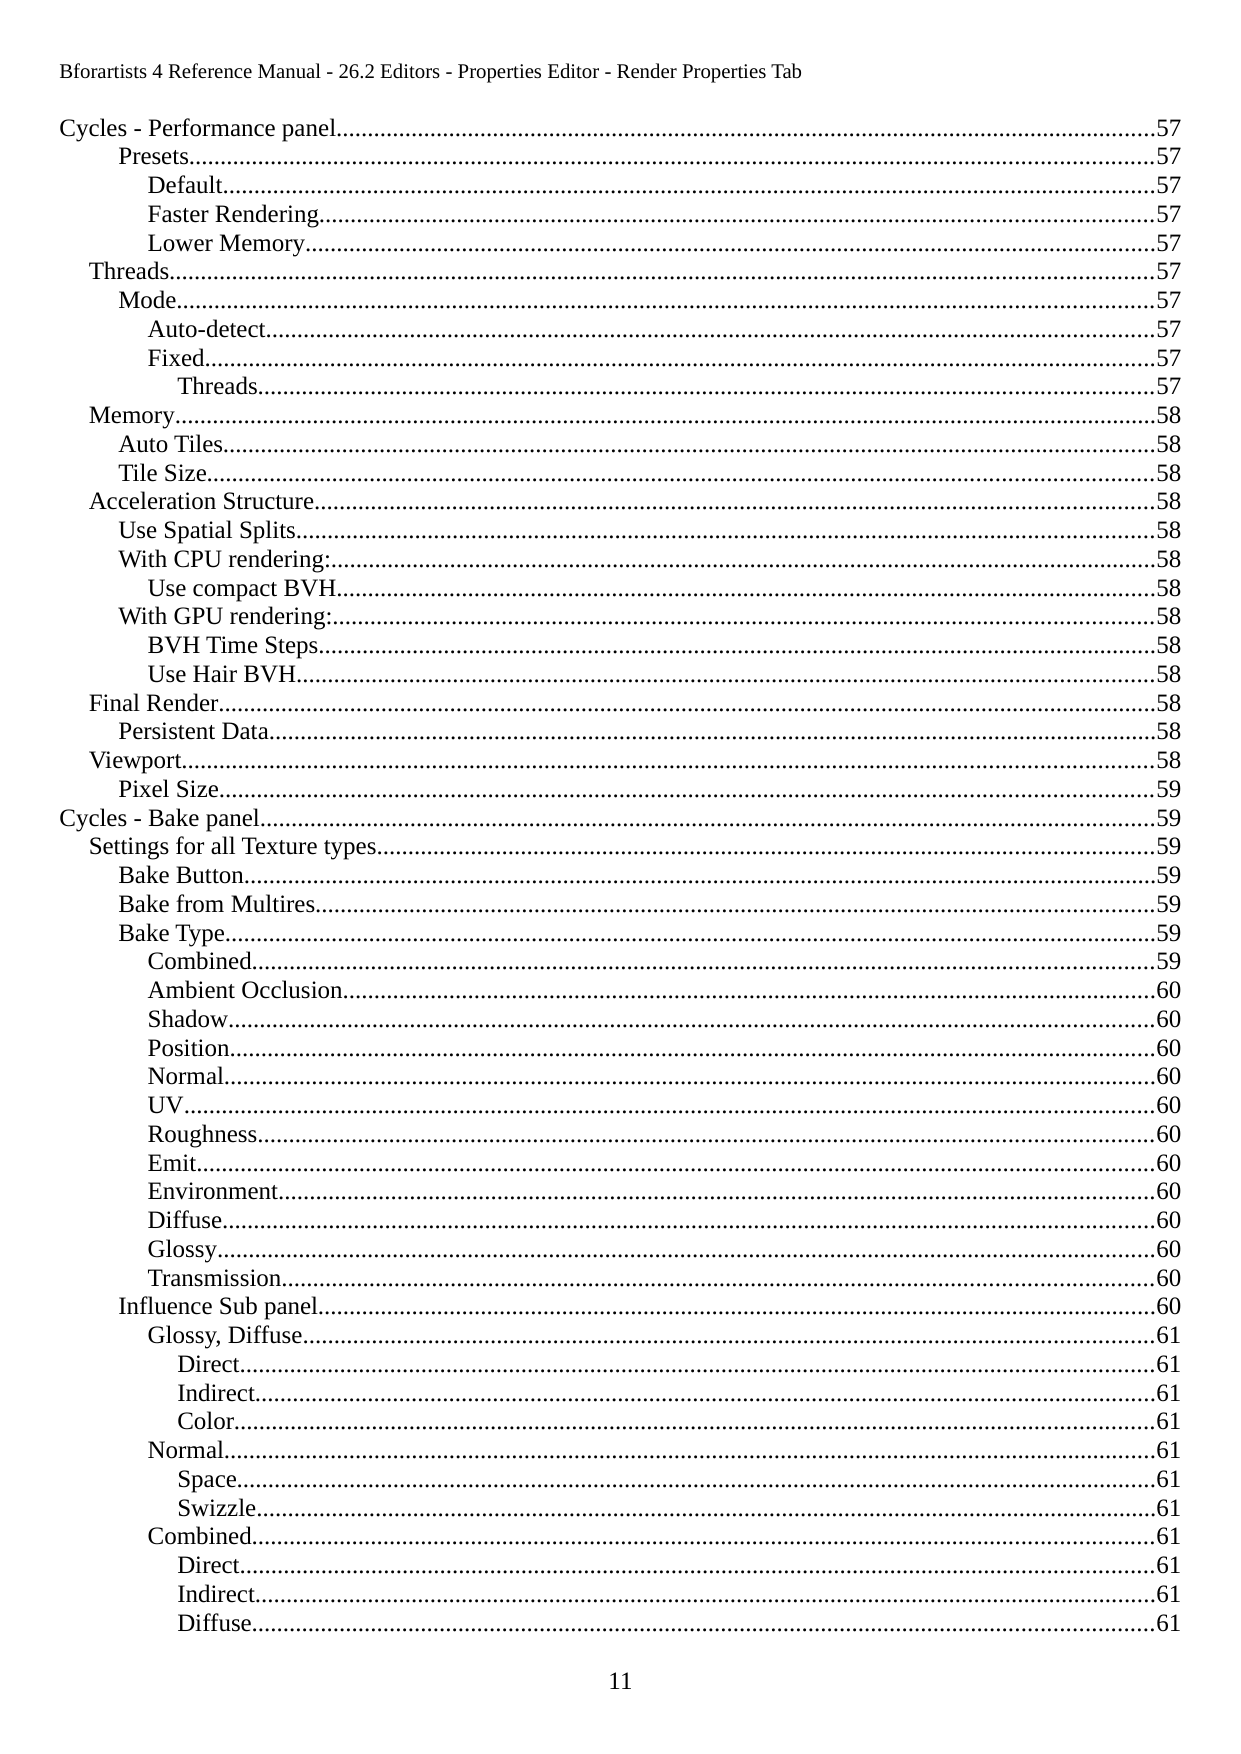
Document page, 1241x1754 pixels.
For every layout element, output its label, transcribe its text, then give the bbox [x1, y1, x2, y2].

text BVH Time Steps 58 [147, 630, 1181, 659]
text Direct 61 [177, 1349, 1181, 1378]
text Diffuse 60 [147, 1205, 1181, 1234]
text Shadow 60 [147, 1004, 1181, 1033]
text Glossy 60 [147, 1234, 1181, 1263]
text Pixel Size 59 [118, 774, 1181, 803]
text Combined 61 [147, 1521, 1181, 1550]
text Faster Rendering 57 [147, 199, 1181, 228]
text Ambient Occlusion 60 [147, 975, 1181, 1004]
text Glossy, Diffuse 61 [147, 1320, 1181, 1349]
text Final Render 58 [88, 688, 1181, 716]
text Normal 61 [147, 1435, 1181, 1464]
text Emit 60 [147, 1148, 1181, 1176]
text Bake from Multires 59 [118, 889, 1181, 918]
text Swizzle 61 [177, 1493, 1181, 1521]
text Auto Tiles 58 [118, 429, 1181, 458]
text Viewport 58 [88, 745, 1181, 774]
text Use Spatial Splits 58 [118, 515, 1181, 544]
text With GPU rendering: 58 [118, 601, 1181, 630]
text Color 61 [177, 1406, 1181, 1435]
text Indirect 61 [177, 1378, 1181, 1406]
text Bake Button 59 [118, 860, 1181, 889]
text Cycles - Performance panel 57 [59, 113, 1181, 141]
text Tile Size 58 [118, 458, 1181, 486]
text Use compact BVH 58 [147, 573, 1181, 601]
text Indirect 61 [177, 1579, 1181, 1608]
text Lower Memory 57 [147, 228, 1181, 256]
text Position 60 [147, 1033, 1181, 1061]
text Transmission 60 [147, 1263, 1181, 1291]
text Threads 57 [177, 371, 1181, 400]
text Combined 59 [147, 946, 1181, 975]
text Auto-detect 57 [147, 314, 1181, 343]
text With CPU rendering: 58 [118, 544, 1181, 573]
text Fixed 57 [147, 343, 1181, 371]
text Diffuse 61 [177, 1608, 1181, 1636]
text UV 60 [147, 1090, 1181, 1119]
text Cycles - Bake panel 59 [59, 803, 1181, 831]
text Persistent Data 58 [118, 716, 1181, 745]
text Memory 58 [88, 400, 1181, 429]
text Bake Type 59 [118, 918, 1181, 946]
text Threads 57 [88, 256, 1181, 285]
text Space 61 [177, 1464, 1181, 1493]
text Environment 60 [147, 1176, 1181, 1205]
text Roughness 60 [147, 1119, 1181, 1148]
text Use Hair BVH 58 [147, 659, 1181, 688]
text Default 57 [147, 170, 1181, 199]
text Normal 60 [147, 1061, 1181, 1090]
text Settings for all Texture types 59 [88, 831, 1181, 860]
text Acceleration Structure 58 [88, 486, 1181, 515]
text Influence Sub panel 60 [118, 1291, 1181, 1320]
text Direct 61 [177, 1550, 1181, 1579]
text Mode 57 [118, 285, 1181, 314]
text Presets 57 [118, 141, 1181, 170]
